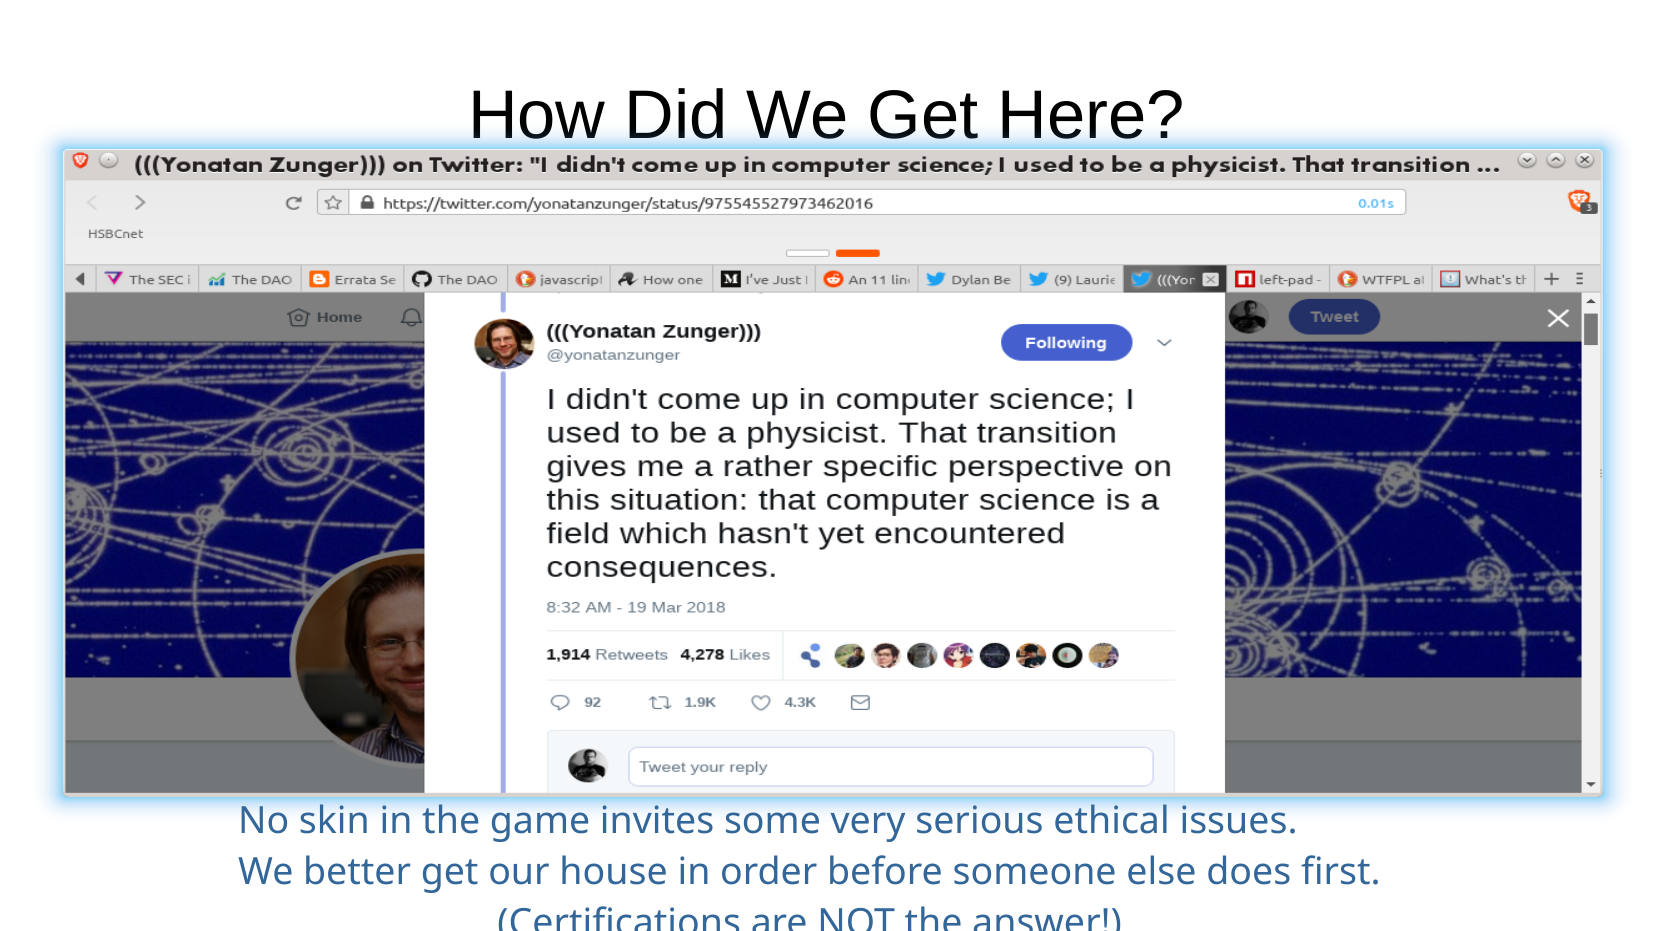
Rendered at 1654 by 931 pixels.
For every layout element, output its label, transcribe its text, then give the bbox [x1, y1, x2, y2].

text_box No skin in the game invites some very serious ethical issues. We better get our house in order before someone else does first. (Certifications are NOT the answer!) [223, 785, 1472, 931]
picture [13, 107, 1653, 839]
title How Did We Get Here? [82, 37, 1571, 107]
